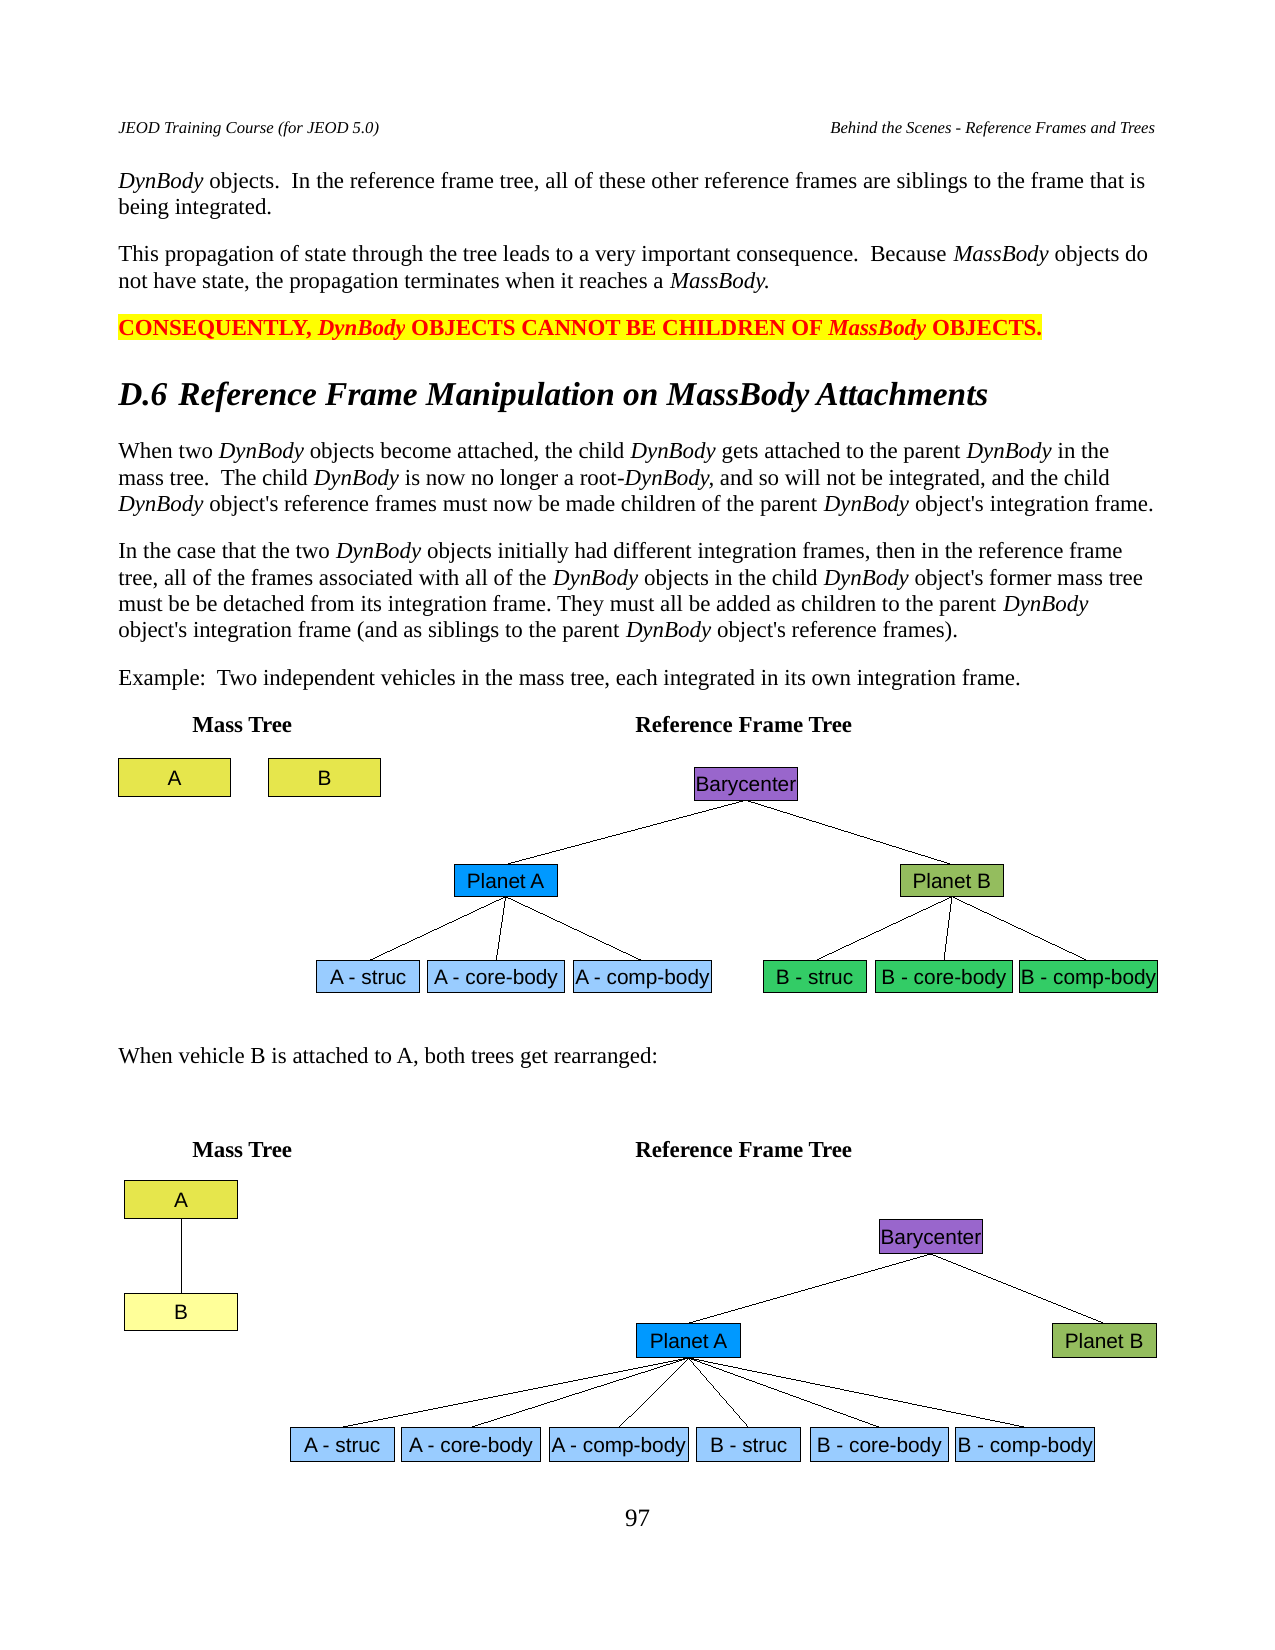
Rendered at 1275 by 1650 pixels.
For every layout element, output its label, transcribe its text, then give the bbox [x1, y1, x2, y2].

subtitle Reference Frame Manipulation on MassBody Attachments [118, 374, 1157, 413]
text Mass Tree Reference Frame Tree [118, 711, 1157, 737]
text CONSEQUENTLY, DynBody OBJECTS CANNOT BE CHILDREN OF MassBody OBJECTS. [118, 314, 1157, 340]
text When two DynBody objects become attached, the child DynBody gets attached to the parent DynBody in the mass tree. The child DynBody is now no longer a root-DynBody, and so will not be integrated, and the child DynBody object's reference frames must now be made children of the parent DynBody object's integration frame. [118, 437, 1157, 516]
text In the case that the two DynBody objects initially had different integration frames, then in the reference frame tree, all of the frames associated with all of the DynBody objects in the child DynBody object's former mass tree must be be detached from its integration frame. They must all be added as children to the parent DynBody object's integration frame (and as siblings to the parent DynBody object's reference frames). [118, 537, 1157, 643]
text DynBody objects. In the reference frame tree, all of these other reference frames are siblings to the frame that is being integrated. [118, 167, 1157, 219]
text When vehicle B is attached to A, both trees get rearranged: [118, 1042, 1157, 1068]
text Mass Tree Reference Frame Tree [118, 1136, 1157, 1163]
text Example: Two independent vehicles in the mass tree, each integrated in its own integration frame. [118, 663, 1157, 690]
text This propagation of state through the tree leads to a very important consequence. Because MassBody objects do not have state, the propagation terminates when it reaches a MassBody. [118, 240, 1157, 293]
